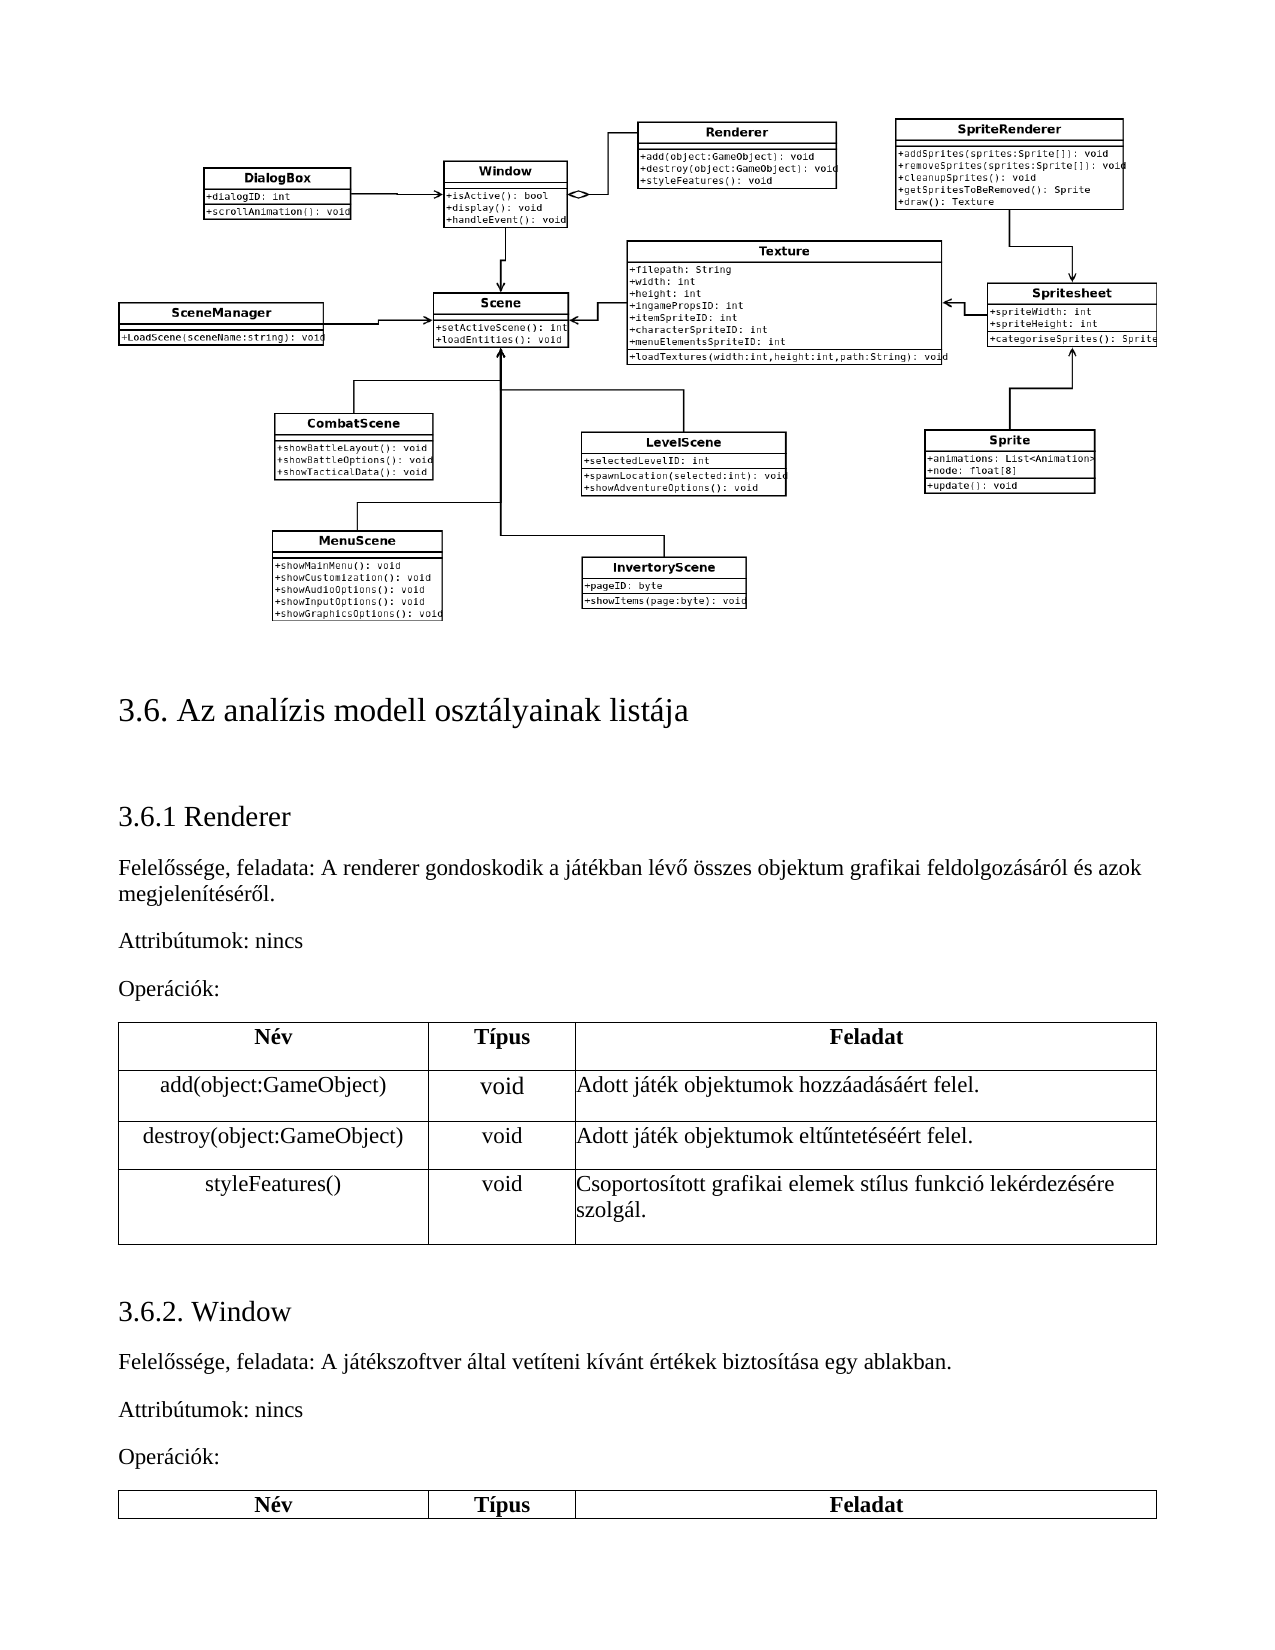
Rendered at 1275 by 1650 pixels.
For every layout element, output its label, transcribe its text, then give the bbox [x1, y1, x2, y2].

text 3.6.2. Window [118, 1294, 1157, 1328]
text Felelőssége, feladata: A renderer gondoskodik a játékban lévő összes objektum grafikai feldolgozásáról és azok megjelenítéséről. [118, 854, 1157, 907]
picture [118, 118, 1157, 621]
text Attribútumok: nincs [118, 927, 1157, 954]
table_header Név [119, 1491, 428, 1517]
text Operációk: [118, 974, 1157, 1001]
table_cell void [429, 1071, 575, 1121]
table_cell void [429, 1122, 575, 1169]
text 3.6.1 Renderer [118, 799, 1157, 833]
table_header Feladat [576, 1491, 1156, 1517]
text Attribútumok: nincs [118, 1396, 1157, 1422]
table_header Típus [429, 1023, 575, 1070]
table_cell Csoportosított grafikai elemek stílus funkció lekérdezésére szolgál. [576, 1170, 1156, 1243]
table_cell destroy(object:GameObject) [119, 1122, 428, 1169]
table_cell Adott játék objektumok eltűntetéséért felel. [576, 1122, 1156, 1169]
table_header Név [119, 1023, 428, 1070]
table_cell void [429, 1170, 575, 1243]
table_cell styleFeatures() [119, 1170, 428, 1243]
table_header Típus [429, 1491, 575, 1517]
table_cell Adott játék objektumok hozzáadásáért felel. [576, 1071, 1156, 1121]
text 3.6. Az analízis modell osztályainak listája [118, 691, 1157, 729]
table_header Feladat [576, 1023, 1156, 1070]
text Operációk: [118, 1443, 1157, 1469]
text Felelőssége, feladata: A játékszoftver által vetíteni kívánt értékek biztosítása egy ablakban. [118, 1348, 1157, 1375]
table_cell add(object:GameObject) [119, 1071, 428, 1121]
